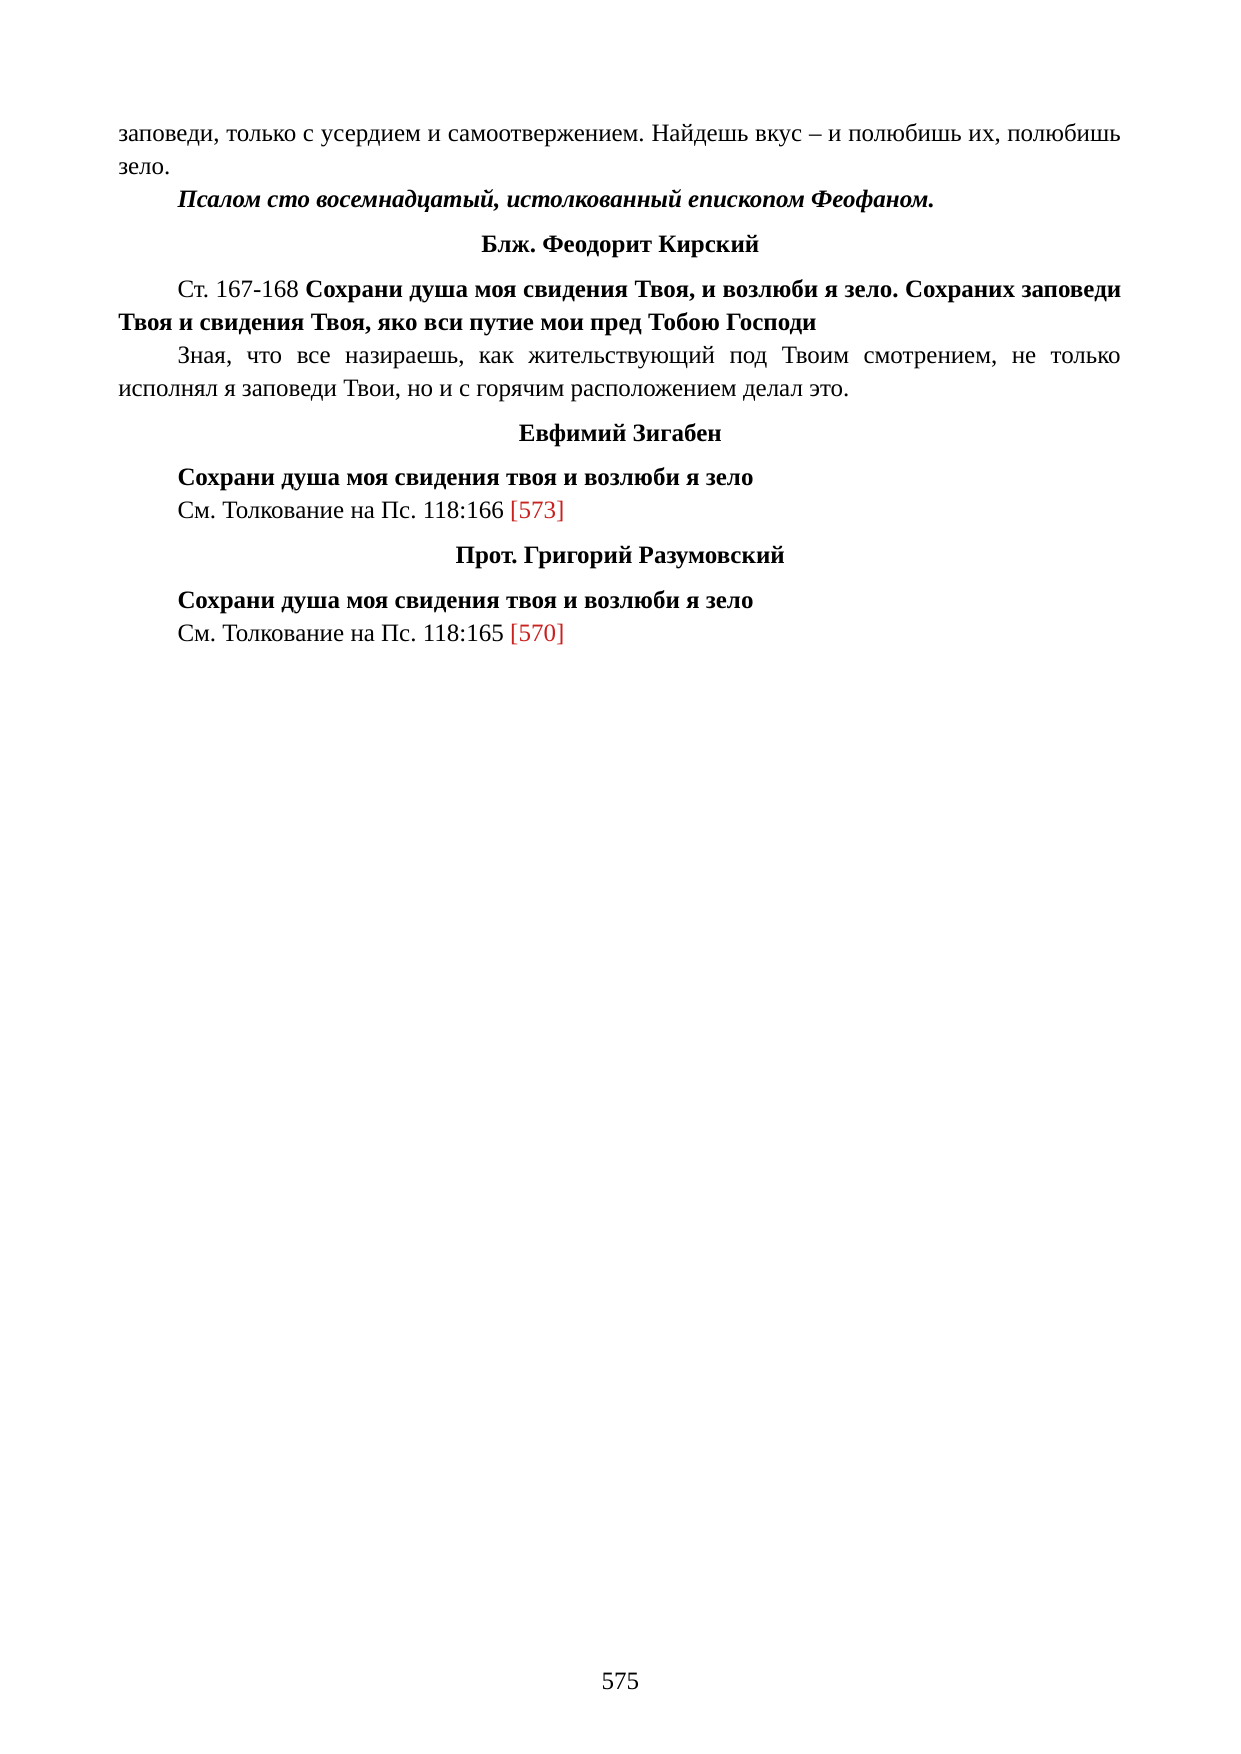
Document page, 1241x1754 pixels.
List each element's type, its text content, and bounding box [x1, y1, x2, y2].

text Зная, что все назираешь, как жительствующий под Твоим смотрением, не только исполнял я заповеди Твои, но и с горячим расположением делал это. [118, 340, 1122, 402]
text Сохрани душа моя свидения твоя и возлюби я зело [118, 585, 1122, 614]
text Сохрани душа моя свидения твоя и возлюби я зело [118, 462, 1122, 491]
subtitle Блж. Феодорит Кирский [118, 229, 1122, 258]
text См. Толкование на Пс. 118:166 [573] [118, 495, 1122, 524]
text Псалом сто восемнадцатый, истолкованный епископом Феофаном. [118, 184, 1122, 213]
text Ст. 167-168 Сохрани душа моя свидения Твоя, и возлюби я зело. Сохраних заповеди Твоя и свидения Твоя, яко вси путие мои пред Тобою Господи [118, 274, 1122, 336]
text заповеди, только с усердием и самоотвержением. Найдешь вкус – и полюбишь их, полюбишь зело. [118, 118, 1122, 180]
subtitle Евфимий Зигабен [118, 418, 1122, 446]
subtitle Прот. Григорий Разумовский [118, 540, 1122, 569]
text См. Толкование на Пс. 118:165 [570] [118, 618, 1122, 647]
